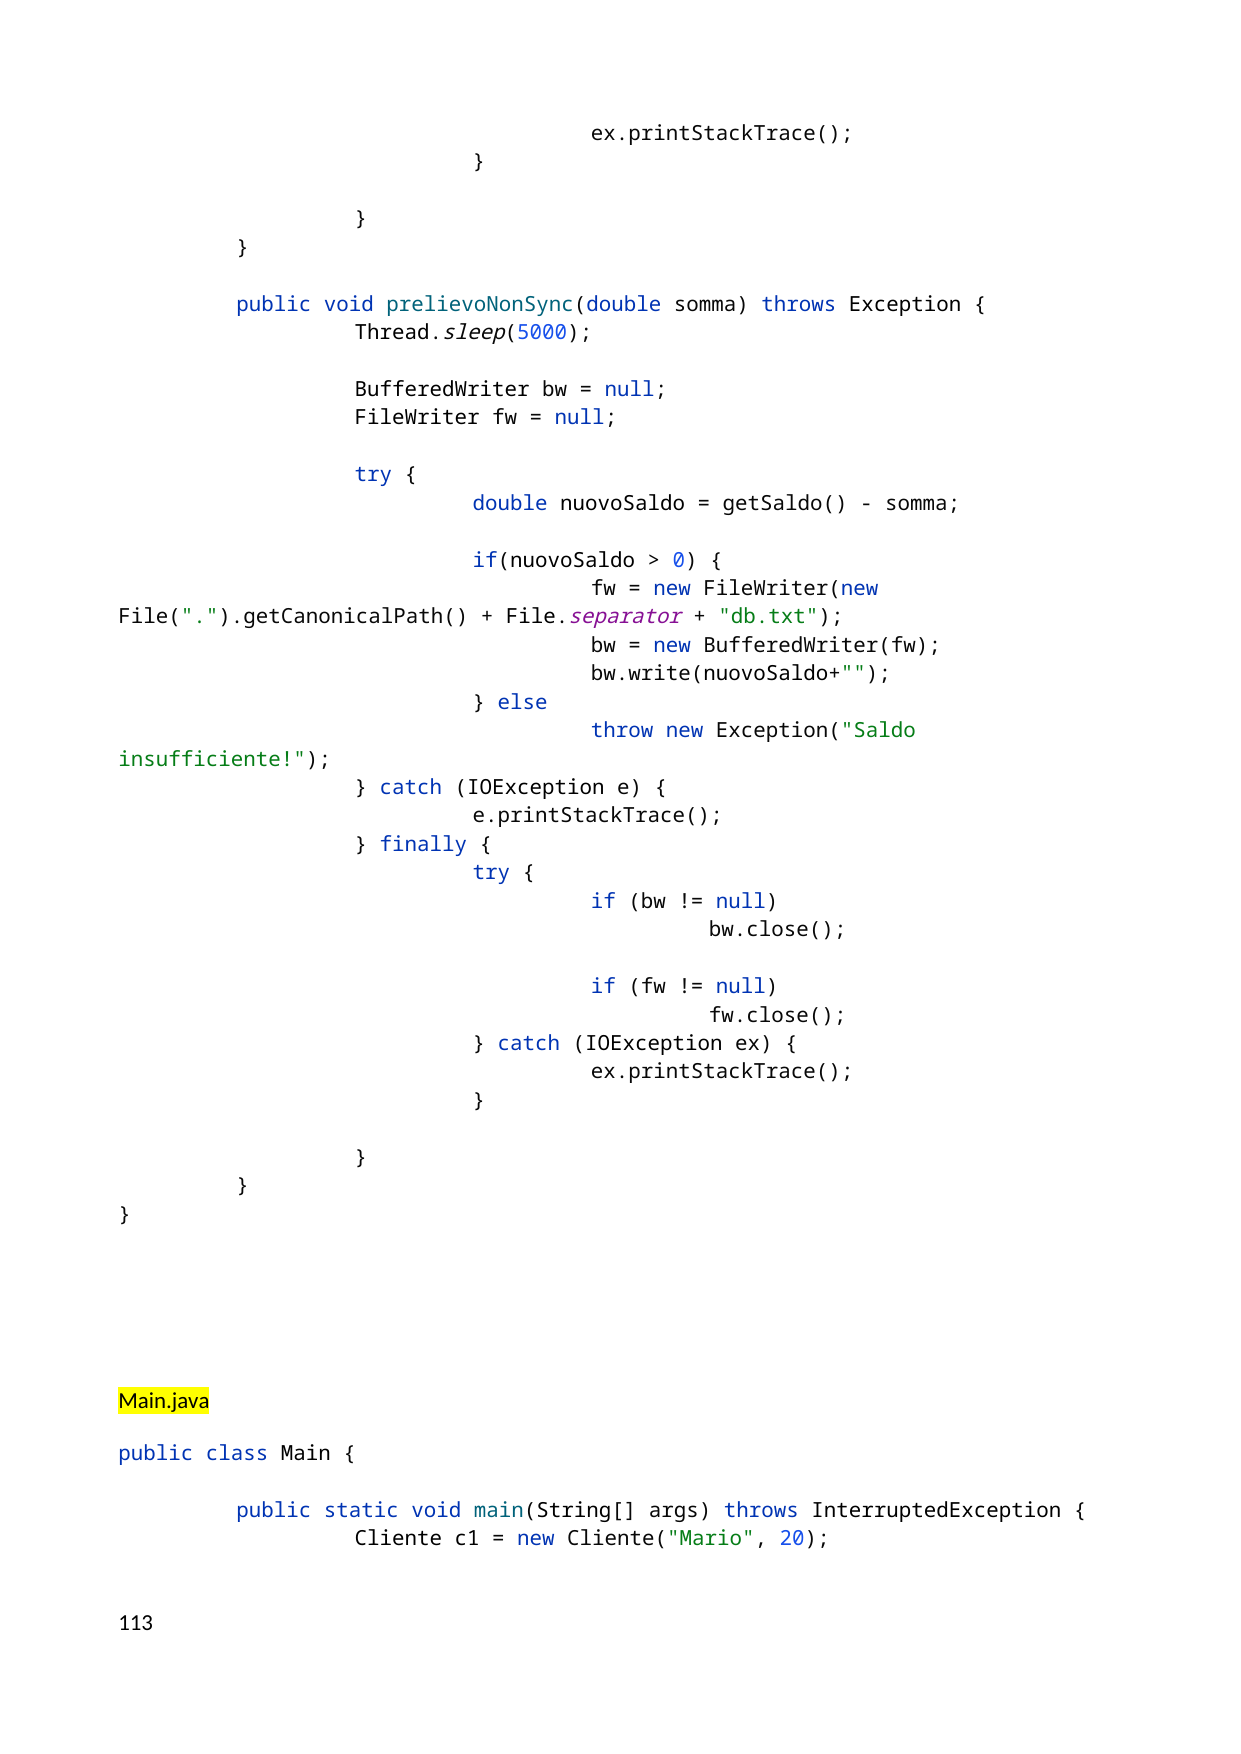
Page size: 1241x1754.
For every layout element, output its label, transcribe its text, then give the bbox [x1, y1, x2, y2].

text Main.java [118, 1387, 1122, 1438]
text public class Main { public static void main(String[] args) throws InterruptedException { Cliente c1 = new Cliente("Mario", 20); [118, 1438, 1122, 1552]
text ex.printStackTrace(); } } } public void prelievoNonSync(double somma) throws Exception { Thread.sleep(5000); BufferedWriter bw = null; FileWriter fw = null; try { double nuovoSaldo = getSaldo() - somma; if(nuovoSaldo > 0) { fw = new FileWriter(new File(".").getCanonicalPath() + File.separator + "db.txt"); bw = new BufferedWriter(fw); bw.write(nuovoSaldo+""); } else throw new Exception("Saldo insufficiente!"); } catch (IOException e) { e.printStackTrace(); } finally { try { if (bw != null) bw.close(); if (fw != null) fw.close(); } catch (IOException ex) { ex.printStackTrace(); } } } } [118, 118, 1122, 1251]
